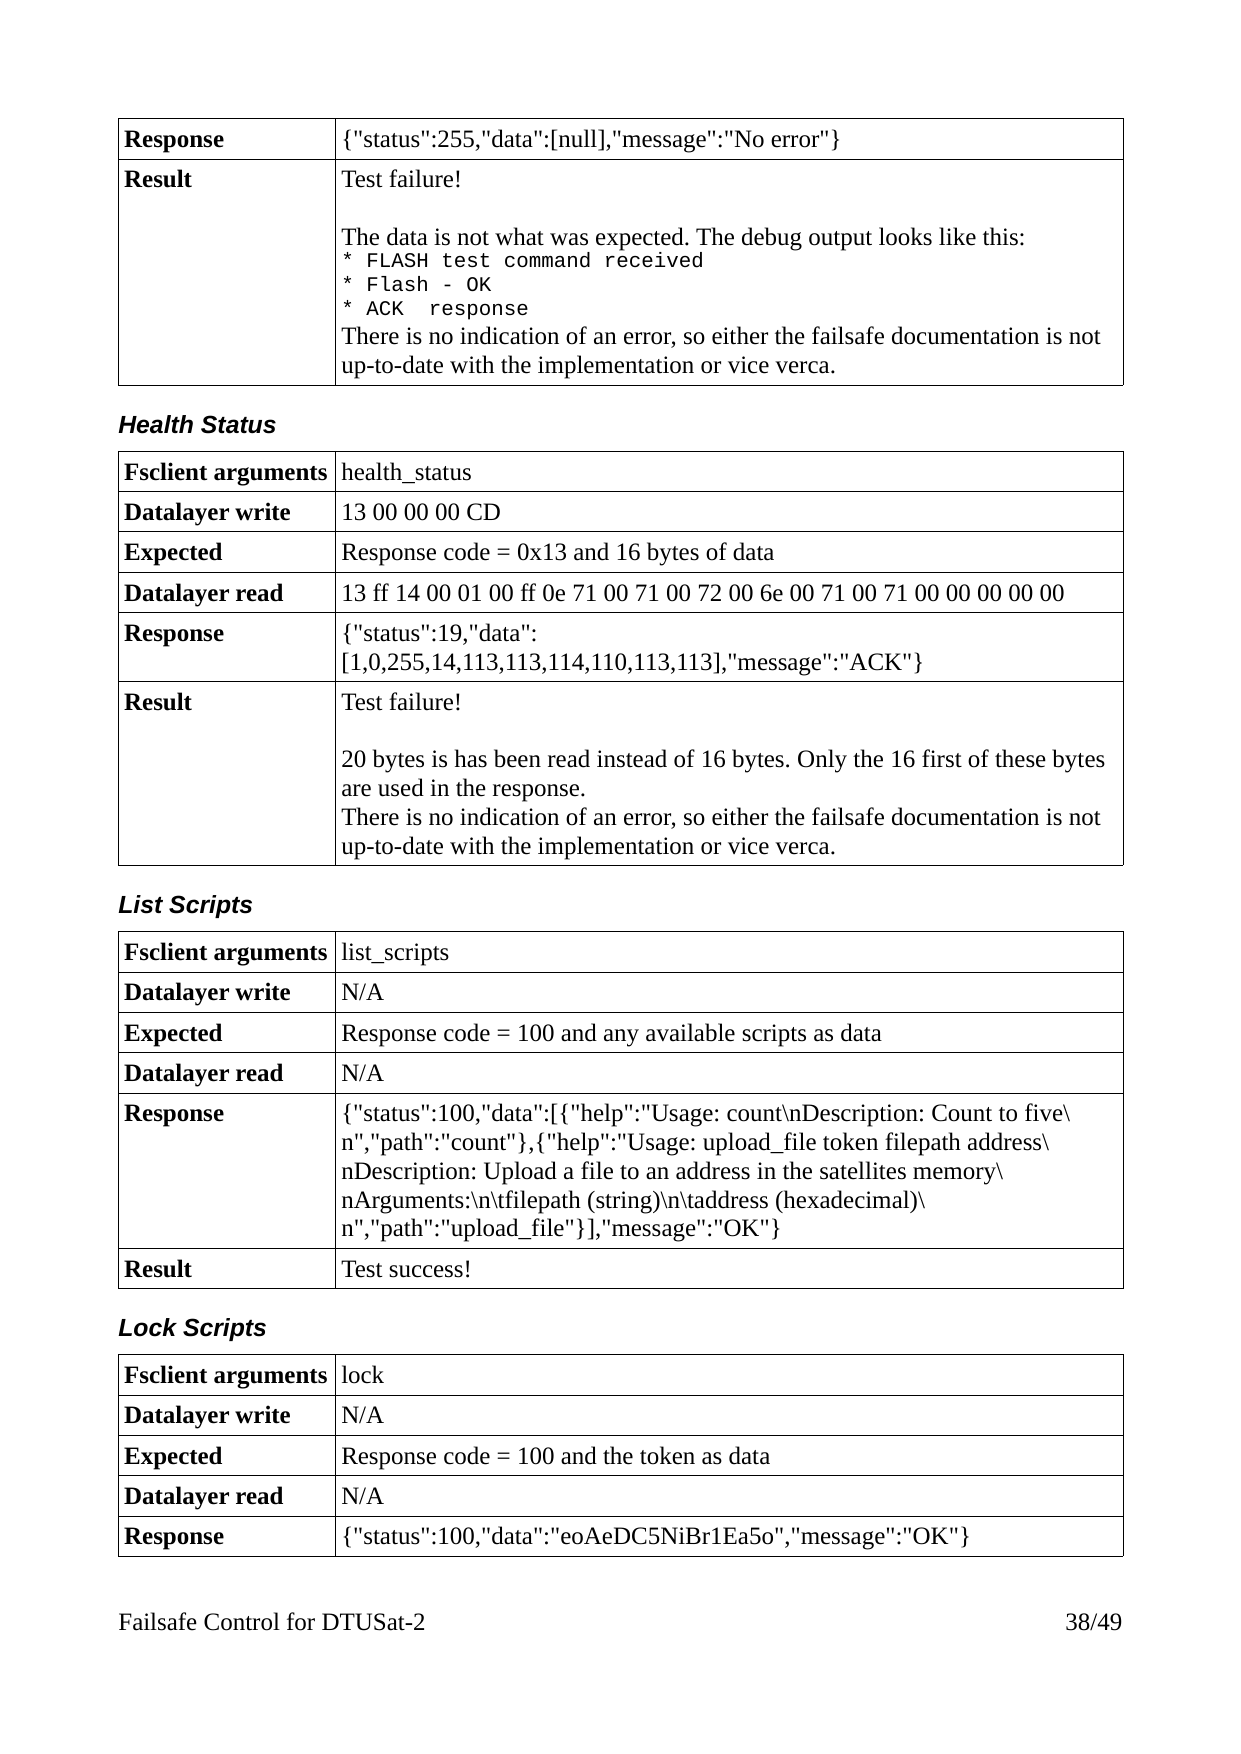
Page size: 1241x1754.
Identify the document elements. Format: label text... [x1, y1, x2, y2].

table_cell Datalayer write [119, 1396, 335, 1435]
table_cell Response code = 100 and any available scripts as data [336, 1013, 1123, 1052]
table_header health_status [336, 452, 1123, 491]
table_cell Test success! [336, 1249, 1123, 1288]
table_cell Response [119, 613, 335, 681]
table_cell Datalayer read [119, 1476, 335, 1516]
table_cell Result [119, 682, 335, 865]
table_cell {"status":100,"data":[{"help":"Usage: count\nDescription: Count to five\n","path":"count"},{"help":"Usage: upload_file token filepath address\nDescription: Upload a file to an address in the satellites memory\nArguments:\n\tfilepath (string)\n\taddress (hexadecimal)\n","path":"upload_file"}],"message":"OK"} [336, 1094, 1123, 1248]
subtitle List Scripts [118, 890, 1122, 919]
table_header Fsclient arguments [119, 452, 335, 491]
table_cell Response code = 0x13 and 16 bytes of data [336, 532, 1123, 572]
table_cell Expected [119, 1436, 335, 1475]
subtitle Lock Scripts [118, 1313, 1122, 1342]
table_cell Datalayer read [119, 573, 335, 612]
table_cell Result [119, 160, 335, 385]
table_cell {"status":255,"data":[null],"message":"No error"} [336, 119, 1123, 158]
table_cell Response [119, 1094, 335, 1248]
table_cell Datalayer write [119, 973, 335, 1012]
table_cell Expected [119, 532, 335, 572]
table_cell Datalayer write [119, 492, 335, 531]
table_cell N/A [336, 1476, 1123, 1516]
table_cell Result [119, 1249, 335, 1288]
table_header Fsclient arguments [119, 932, 335, 972]
table_cell 13 00 00 00 CD [336, 492, 1123, 531]
table_cell Test failure! The data is not what was expected. The debug output looks like this: * FLASH test command received * Flash - OK * ACK response There is no indication of an error, so either the failsafe documentation is not up-to-date with the implementation or vice verca. [336, 160, 1123, 385]
table_header Fsclient arguments [119, 1355, 335, 1395]
table_cell {"status":19,"data":[1,0,255,14,113,113,114,110,113,113],"message":"ACK"} [336, 613, 1123, 681]
table_cell {"status":100,"data":"eoAeDC5NiBr1Ea5o","message":"OK"} [336, 1517, 1123, 1556]
subtitle Health Status [118, 410, 1122, 438]
table_cell N/A [336, 1396, 1123, 1435]
table_cell Test failure! 20 bytes is has been read instead of 16 bytes. Only the 16 first of these bytes are used in the response. There is no indication of an error, so either the failsafe documentation is not up-to-date with the implementation or vice verca. [336, 682, 1123, 865]
table_cell Response code = 100 and the token as data [336, 1436, 1123, 1475]
table_cell N/A [336, 1053, 1123, 1093]
table_cell Response [119, 119, 335, 158]
table_cell Datalayer read [119, 1053, 335, 1093]
table_cell 13 ff 14 00 01 00 ff 0e 71 00 71 00 72 00 6e 00 71 00 71 00 00 00 00 00 [336, 573, 1123, 612]
table_cell N/A [336, 973, 1123, 1012]
table_header list_scripts [336, 932, 1123, 972]
table_cell Response [119, 1517, 335, 1556]
table_header lock [336, 1355, 1123, 1395]
table_cell Expected [119, 1013, 335, 1052]
